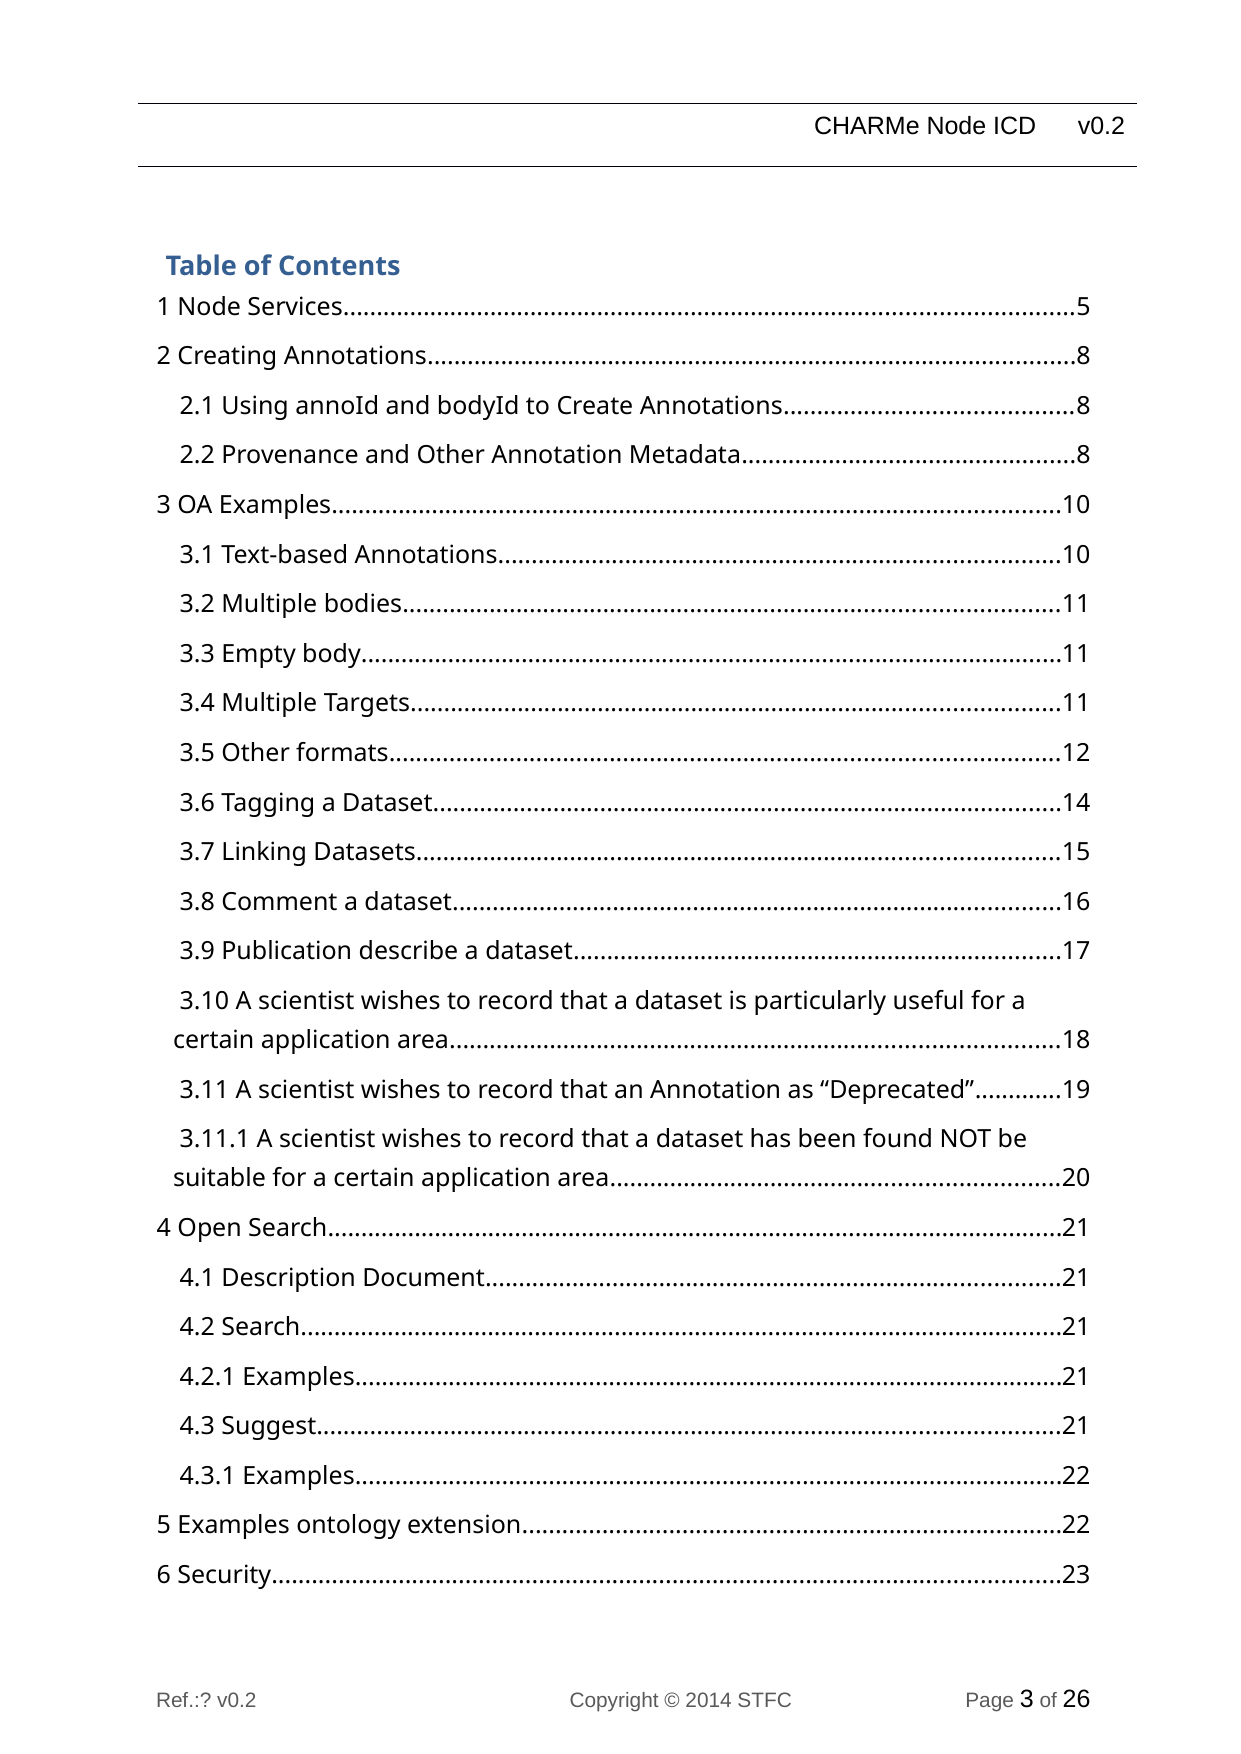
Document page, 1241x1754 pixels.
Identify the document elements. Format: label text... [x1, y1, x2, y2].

text 4 Open Search 21 [150, 1210, 1090, 1244]
text 4.3.1 Examples 22 [173, 1458, 1090, 1492]
text 2.1 Using annoId and bodyId to Create Annotations 8 [173, 388, 1090, 422]
text 3.8 Comment a dataset 16 [173, 883, 1090, 917]
text 4.2.1 Examples 21 [173, 1358, 1090, 1392]
text 6 Security 23 [150, 1557, 1090, 1591]
text 3.11 A scientist wishes to record that an Annotation as “Deprecated” 19 [173, 1071, 1090, 1105]
text 3.5 Other formats 12 [173, 735, 1090, 769]
text 2 Creating Annotations 8 [150, 338, 1090, 372]
text 3.2 Multiple bodies 11 [173, 586, 1090, 620]
text 3.4 Multiple Targets 11 [173, 685, 1090, 719]
text 3.1 Text-based Annotations 10 [173, 536, 1090, 570]
text Table of Contents [165, 246, 1090, 283]
text 3.10 A scientist wishes to record that a dataset is particularly useful for a certain application area 18 [173, 983, 1090, 1056]
text 5 Examples ontology extension 22 [150, 1507, 1090, 1541]
text 1 Node Services 5 [150, 288, 1090, 322]
text 4.1 Description Document 21 [173, 1259, 1090, 1293]
text 3.11.1 A scientist wishes to record that a dataset has been found NOT be suitable for a certain application area 20 [173, 1121, 1090, 1194]
text 2.2 Provenance and Other Annotation Metadata 8 [173, 437, 1090, 471]
text 3.9 Publication describe a dataset 17 [173, 933, 1090, 967]
text 3.3 Empty body 11 [173, 636, 1090, 669]
text 3.6 Tagging a Dataset 14 [173, 784, 1090, 818]
text 4.3 Suggest 21 [173, 1408, 1090, 1442]
text 3 OA Examples 10 [150, 487, 1090, 521]
text 4.2 Search 21 [173, 1309, 1090, 1343]
text 3.7 Linking Datasets 15 [173, 834, 1090, 868]
